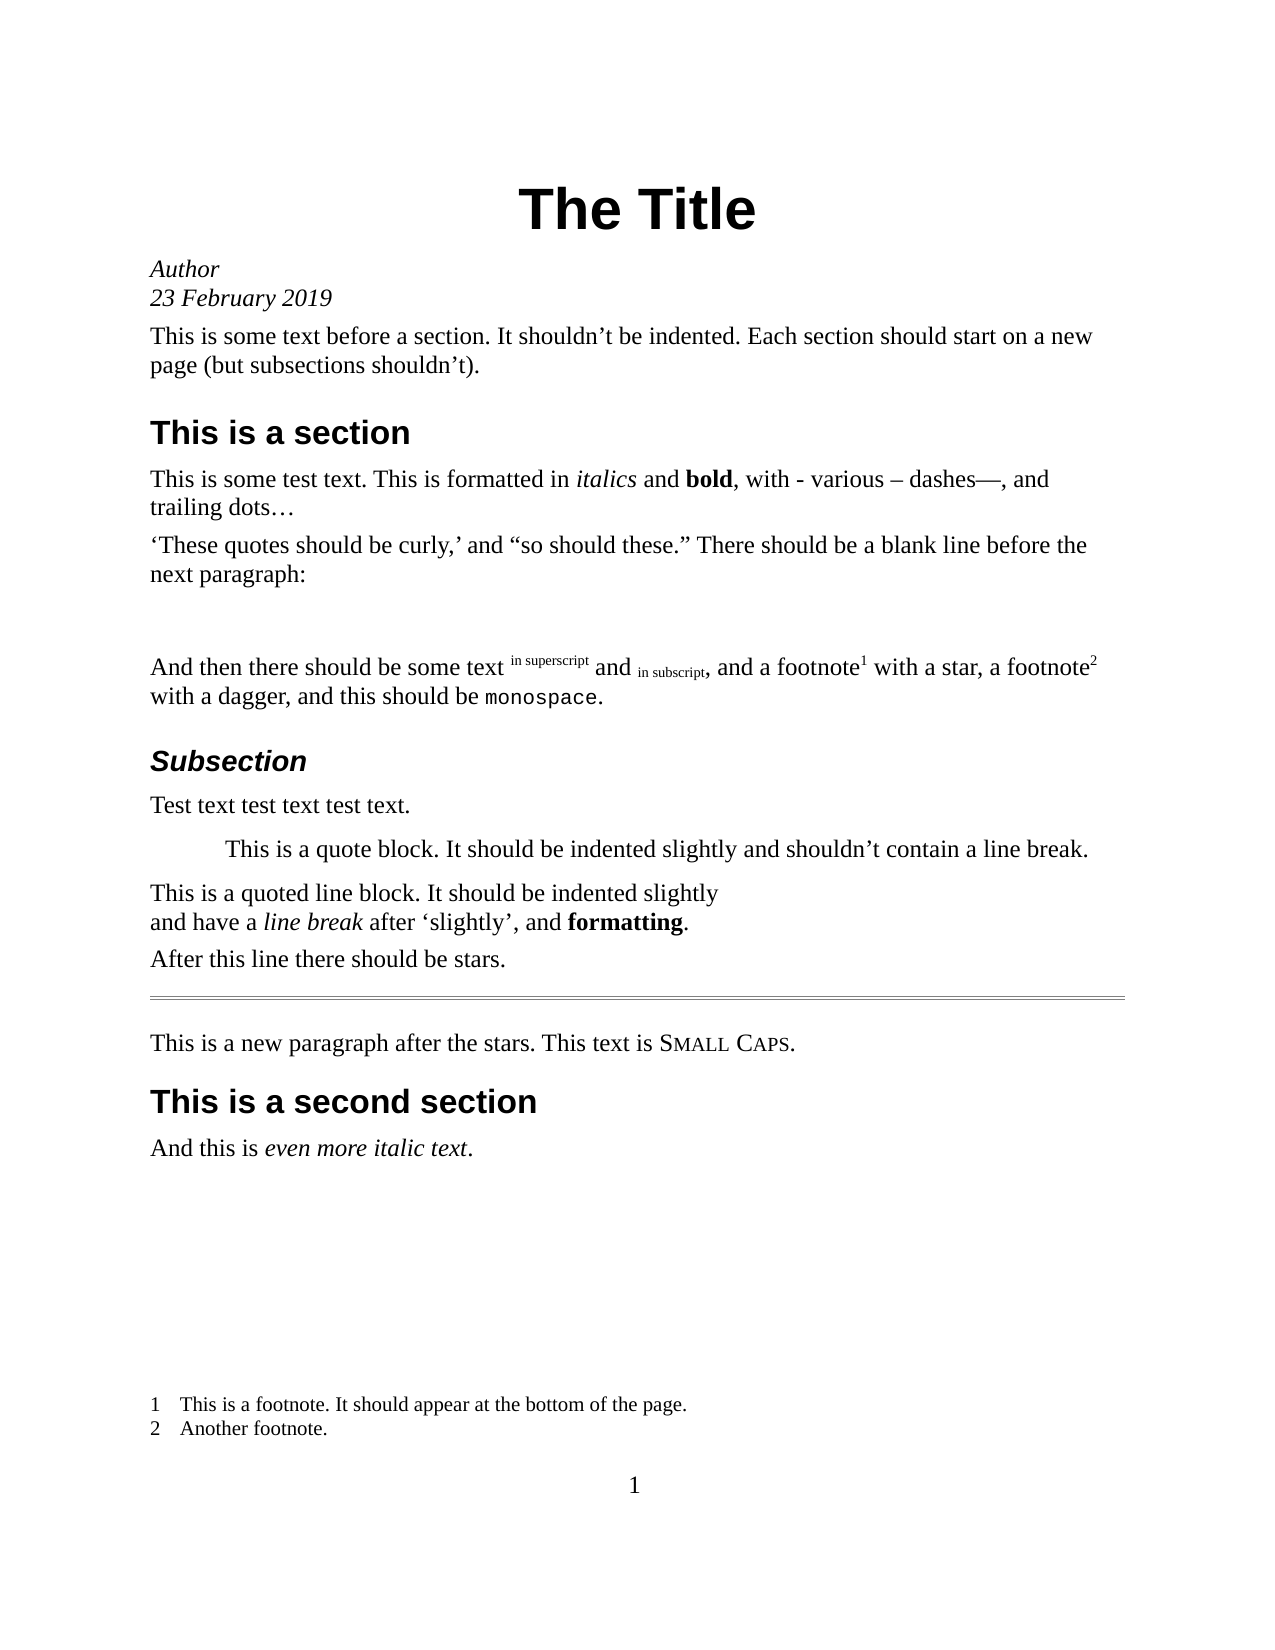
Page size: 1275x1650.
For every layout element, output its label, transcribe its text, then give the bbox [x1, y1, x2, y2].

title The Title [150, 175, 1125, 242]
text ‘These quotes should be curly,’ and “so should these.” There should be a blank line before the next paragraph: [150, 530, 1125, 588]
subtitle Subsection [150, 744, 1125, 778]
subtitle This is a second section [150, 1082, 1125, 1121]
text Another footnote. [150, 1416, 1125, 1440]
subtitle This is a section [150, 412, 1125, 451]
text This is a new paragraph after the stars. This text is Small Caps. [150, 1028, 1125, 1057]
text This is a quote block. It should be indented slightly and shouldn’t contain a line break. [225, 834, 1125, 863]
text After this line there should be stars. [150, 944, 1125, 973]
text This is a footnote. It should appear at the bottom of the page. [150, 1392, 1125, 1416]
text And this is even more italic text. [150, 1133, 1125, 1162]
text Test text test text test text. [150, 791, 1125, 819]
text And then there should be some text in superscript and in subscript, and a footnote with a star, a footnote with a dagger, and this should be monospace. [150, 652, 1125, 711]
text This is a quoted line block. It should be indented slightly and have a line break after ‘slightly’, and formatting. [150, 878, 1125, 936]
text Author [150, 254, 1125, 283]
text 23 February 2019 [150, 283, 1125, 312]
text This is some test text. This is formatted in italics and bold, with - various – dashes—, and trailing dots… [150, 464, 1125, 521]
text This is some text before a section. It shouldn’t be indented. Each section should start on a new page (but subsections shouldn’t). [150, 321, 1125, 378]
